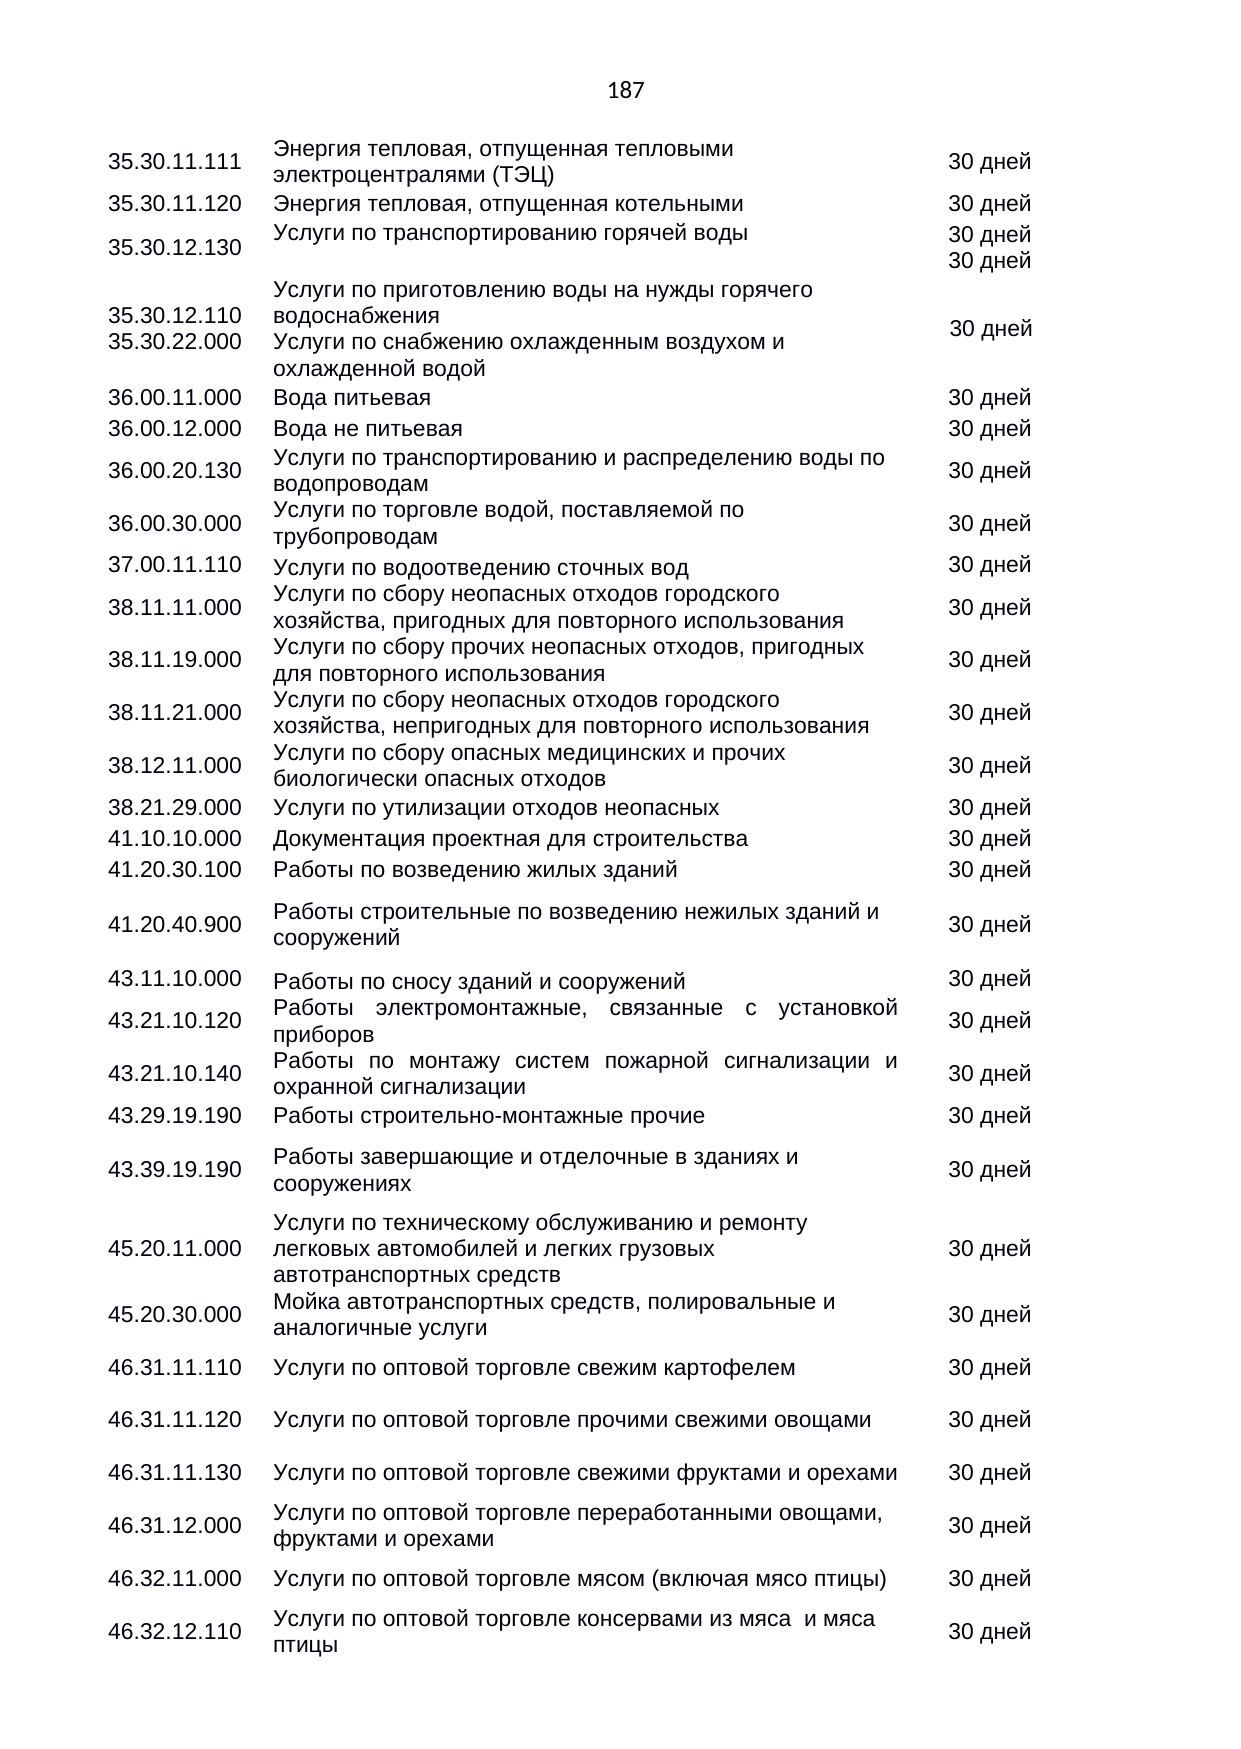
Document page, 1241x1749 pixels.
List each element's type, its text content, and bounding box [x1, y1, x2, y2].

table_cell 30 дней [902, 188, 1078, 219]
table_cell 35.30.12.110 35.30.22.000 [105, 276, 270, 381]
table_cell Услуги по сбору опасных медицинских и прочих биологически опасных отходов [270, 739, 902, 791]
table_cell 35.30.12.130 [105, 219, 270, 276]
table_cell Услуги по сбору неопасных отходов городского хозяйства, пригодных для повторного использования [270, 580, 902, 633]
table_cell 38.11.11.000 [105, 580, 270, 633]
table_cell 38.21.29.000 [105, 791, 270, 823]
table_cell 30 дней [902, 739, 1078, 791]
table_cell 30 дней [902, 1340, 1078, 1393]
table_cell 30 дней [902, 1288, 1078, 1340]
table_cell Работы строительно-монтажные прочие [270, 1100, 902, 1131]
table_cell Услуги по оптовой торговле переработанными овощами, фруктами и орехами [270, 1499, 902, 1552]
table_cell 45.20.11.000 [105, 1209, 270, 1288]
table_cell 30 дней [902, 444, 1078, 496]
table_cell Услуги по торговле водой, поставляемой по трубопроводам [270, 496, 902, 549]
table_cell 36.00.30.000 [105, 496, 270, 549]
table_cell 46.32.12.110 [105, 1605, 270, 1657]
table_cell Работы по сносу зданий и сооружений [270, 963, 902, 994]
table_cell Услуги по транспортированию и распределению воды по водопроводам [270, 444, 902, 496]
table_cell 30 дней [902, 1131, 1078, 1208]
table_cell 46.31.11.120 [105, 1393, 270, 1446]
table_cell 36.00.11.000 [105, 381, 270, 412]
table_cell 30 дней [902, 1446, 1078, 1499]
table_cell 46.31.11.110 [105, 1340, 270, 1393]
table_cell Вода питьевая [270, 381, 902, 412]
table_cell 46.32.11.000 [105, 1552, 270, 1604]
table_cell 38.11.21.000 [105, 686, 270, 739]
table_cell 43.21.10.140 [105, 1047, 270, 1099]
table_cell 30 дней [902, 1393, 1078, 1446]
table_cell 41.20.40.900 [105, 885, 270, 963]
table_cell 30 дней [902, 276, 1078, 381]
table_cell 30 дней [902, 885, 1078, 963]
table_cell 41.20.30.100 [105, 854, 270, 885]
table_cell Энергия тепловая, отпущенная котельными [270, 188, 902, 219]
table_cell Услуги по сбору неопасных отходов городского хозяйства, непригодных для повторного использования [270, 686, 902, 739]
table_cell 30 дней [902, 412, 1078, 443]
table_cell 36.00.20.130 [105, 444, 270, 496]
table_cell 30 дней [902, 1552, 1078, 1604]
table_cell 30 дней [902, 135, 1078, 187]
table_cell Услуги по приготовлению воды на нужды горячего водоснабжения Услуги по снабжению охлажденным воздухом и охлажденной водой [270, 276, 902, 381]
table_cell Работы строительные по возведению нежилых зданий и сооружений [270, 885, 902, 963]
table_cell 30 дней [902, 791, 1078, 823]
table_cell Услуги по техническому обслуживанию и ремонту легковых автомобилей и легких грузовых автотранспортных средств [270, 1209, 902, 1288]
table_cell 46.31.12.000 [105, 1499, 270, 1552]
table_cell 30 дней 30 дней [902, 219, 1078, 276]
table_cell 30 дней [902, 823, 1078, 854]
table_cell 30 дней [902, 381, 1078, 412]
table_cell 30 дней [902, 963, 1078, 994]
table_cell Услуги по оптовой торговле свежими фруктами и орехами [270, 1446, 902, 1499]
table_cell Услуги по утилизации отходов неопасных [270, 791, 902, 823]
table_cell 38.12.11.000 [105, 739, 270, 791]
table_cell 30 дней [902, 854, 1078, 885]
table_cell 30 дней [902, 1499, 1078, 1552]
table_cell Работы по возведению жилых зданий [270, 854, 902, 885]
table_cell 30 дней [902, 496, 1078, 549]
table_cell Работы завершающие и отделочные в зданиях и сооружениях [270, 1131, 902, 1208]
table_cell 45.20.30.000 [105, 1288, 270, 1340]
table_cell 30 дней [902, 1209, 1078, 1288]
table_cell Энергия тепловая, отпущенная тепловыми электроцентралями (ТЭЦ) [270, 135, 902, 187]
table_cell Услуги по оптовой торговле мясом (включая мясо птицы) [270, 1552, 902, 1604]
table_cell Вода не питьевая [270, 412, 902, 443]
table_cell 43.39.19.190 [105, 1131, 270, 1208]
table_cell 37.00.11.110 [105, 549, 270, 580]
table_cell Мойка автотранспортных средств, полировальные и аналогичные услуги [270, 1288, 902, 1340]
table_cell 30 дней [902, 1100, 1078, 1131]
table_cell 30 дней [902, 686, 1078, 739]
table_cell Услуги по оптовой торговле консервами из мяса и мяса птицы [270, 1605, 902, 1657]
table_cell 35.30.11.120 [105, 188, 270, 219]
table_cell 38.11.19.000 [105, 633, 270, 686]
table_cell 36.00.12.000 [105, 412, 270, 443]
table_cell 43.11.10.000 [105, 963, 270, 994]
table_cell 41.10.10.000 [105, 823, 270, 854]
table_cell Документация проектная для строительства [270, 823, 902, 854]
table_cell Услуги по транспортированию горячей воды [270, 219, 902, 276]
table_cell Услуги по сбору прочих неопасных отходов, пригодных для повторного использования [270, 633, 902, 686]
table_cell 46.31.11.130 [105, 1446, 270, 1499]
table_cell Работы электромонтажные, связанные с установкой приборов [270, 994, 902, 1047]
table_cell Работы по монтажу систем пожарной сигнализации и охранной сигнализации [270, 1047, 902, 1099]
table_cell 30 дней [902, 1605, 1078, 1657]
table_cell 30 дней [902, 994, 1078, 1047]
table_cell 30 дней [902, 633, 1078, 686]
table_cell Услуги по водоотведению сточных вод [270, 549, 902, 580]
table_cell 43.29.19.190 [105, 1100, 270, 1131]
table_cell 35.30.11.111 [105, 135, 270, 187]
table_cell 43.21.10.120 [105, 994, 270, 1047]
table_cell 30 дней [902, 1047, 1078, 1099]
table_cell Услуги по оптовой торговле прочими свежими овощами [270, 1393, 902, 1446]
table_cell Услуги по оптовой торговле свежим картофелем [270, 1340, 902, 1393]
table_cell 30 дней [902, 549, 1078, 580]
table_cell 30 дней [902, 580, 1078, 633]
